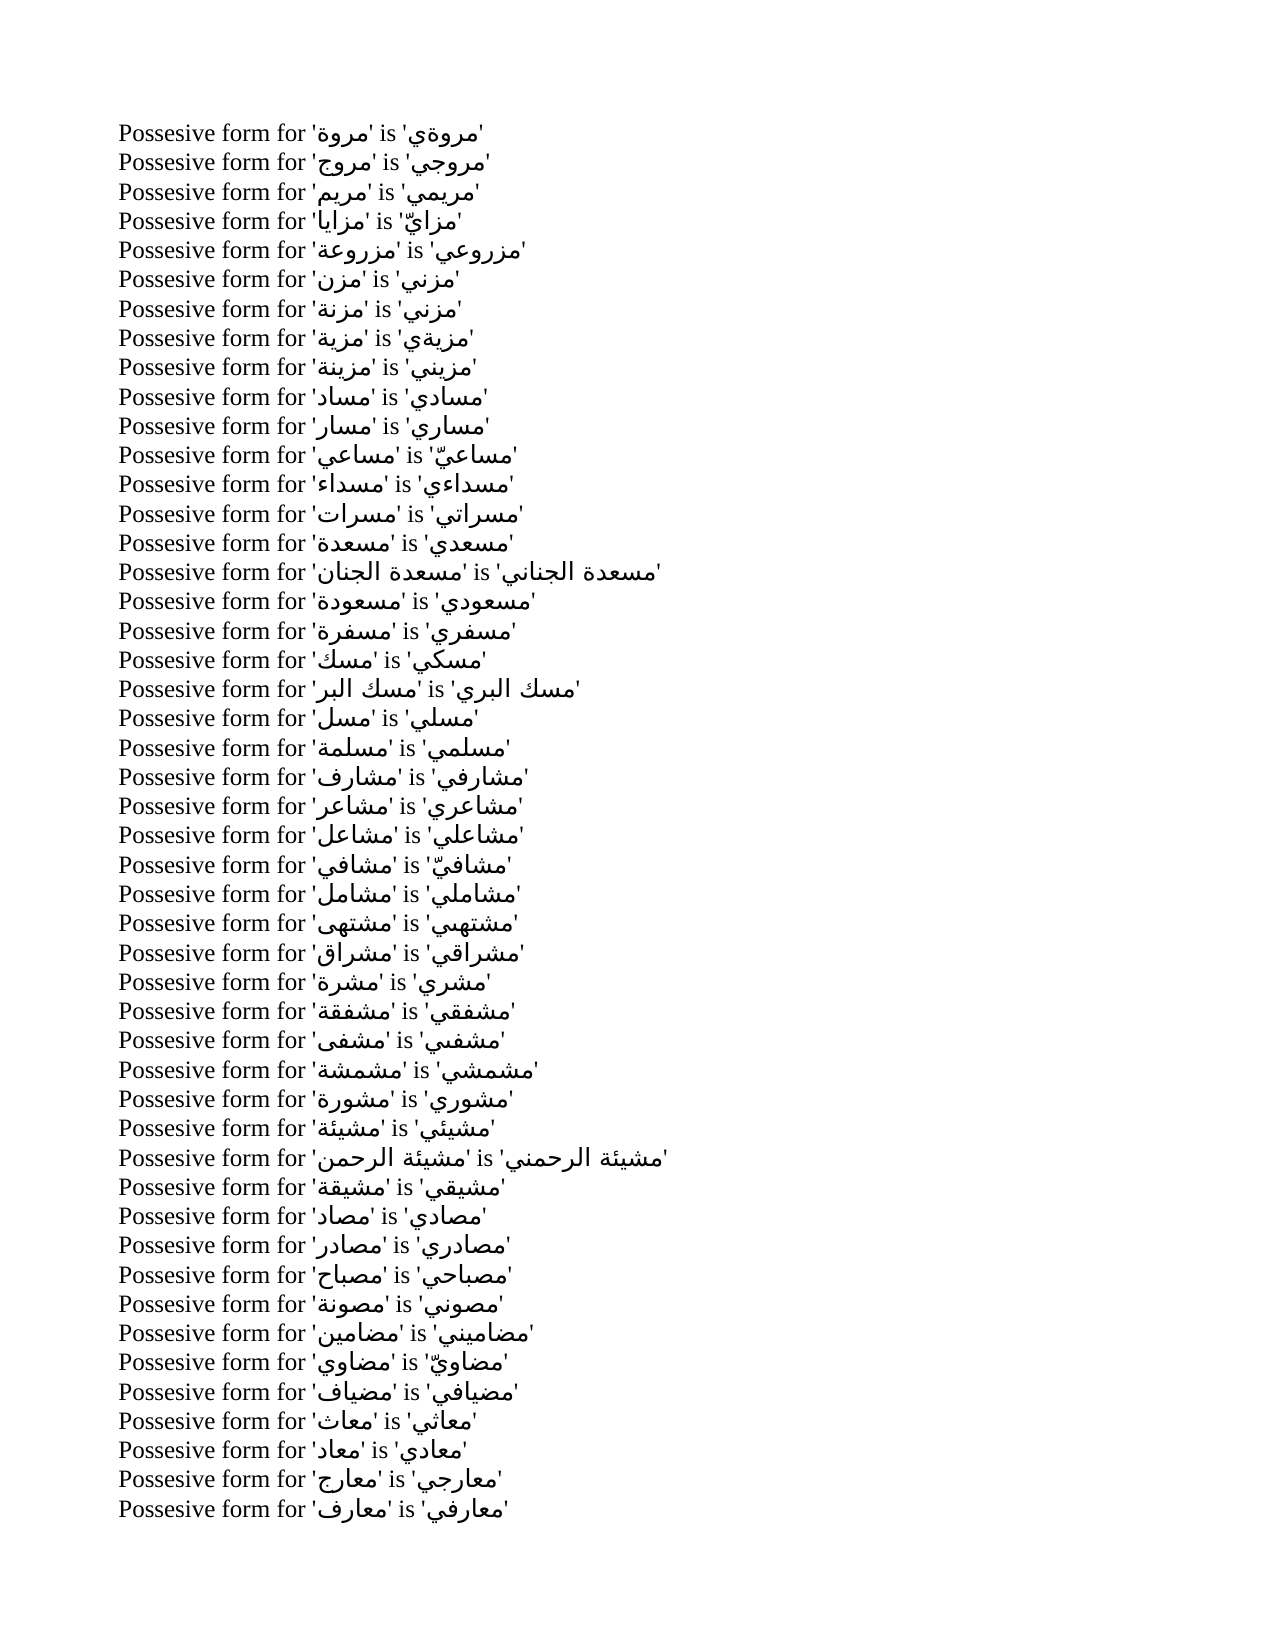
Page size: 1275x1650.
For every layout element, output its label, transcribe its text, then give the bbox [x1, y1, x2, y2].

text Possesive form for 'مضاوي' is 'مضاويّ' [118, 1347, 1157, 1377]
text Possesive form for 'مضياف' is 'مضيافي' [118, 1377, 1157, 1406]
text Possesive form for 'مسرات' is 'مسراتي' [118, 499, 1157, 528]
text Possesive form for 'مشراق' is 'مشراقي' [118, 938, 1157, 967]
text Possesive form for 'مشيئة' is 'مشيئي' [118, 1113, 1157, 1143]
text Possesive form for 'مسعودة' is 'مسعودي' [118, 586, 1157, 616]
text Possesive form for 'مصاد' is 'مصادي' [118, 1201, 1157, 1230]
text Possesive form for 'مشافي' is 'مشافيّ' [118, 850, 1157, 879]
text Possesive form for 'مضامين' is 'مضاميني' [118, 1318, 1157, 1347]
text Possesive form for 'مشفقة' is 'مشفقي' [118, 996, 1157, 1026]
text Possesive form for 'مسفرة' is 'مسفري' [118, 616, 1157, 645]
text Possesive form for 'معاث' is 'معاثي' [118, 1406, 1157, 1435]
text Possesive form for 'مساد' is 'مسادي' [118, 382, 1157, 411]
text Possesive form for 'مشارف' is 'مشارفي' [118, 762, 1157, 791]
text Possesive form for 'مسلمة' is 'مسلمي' [118, 733, 1157, 762]
text Possesive form for 'مزروعة' is 'مزروعي' [118, 235, 1157, 264]
text Possesive form for 'معارج' is 'معارجي' [118, 1464, 1157, 1494]
text Possesive form for 'مزينة' is 'مزيني' [118, 352, 1157, 382]
text Possesive form for 'مشامل' is 'مشاملي' [118, 879, 1157, 908]
text Possesive form for 'مزن' is 'مزني' [118, 264, 1157, 294]
text Possesive form for 'مشيقة' is 'مشيقي' [118, 1172, 1157, 1201]
text Possesive form for 'مشمشة' is 'مشمشي' [118, 1055, 1157, 1084]
text Possesive form for 'معاد' is 'معادي' [118, 1435, 1157, 1464]
text Possesive form for 'مزية' is 'مزيةي' [118, 323, 1157, 352]
text Possesive form for 'مصباح' is 'مصباحي' [118, 1260, 1157, 1289]
text Possesive form for 'مشفى' is 'مشفىي' [118, 1026, 1157, 1055]
text Possesive form for 'مشرة' is 'مشري' [118, 967, 1157, 996]
text Possesive form for 'مسعدة' is 'مسعدي' [118, 528, 1157, 557]
text Possesive form for 'مريم' is 'مريمي' [118, 177, 1157, 206]
text Possesive form for 'مصونة' is 'مصوني' [118, 1289, 1157, 1318]
text Possesive form for 'مسداء' is 'مسداءي' [118, 469, 1157, 499]
text Possesive form for 'مسعدة الجنان' is 'مسعدة الجناني' [118, 557, 1157, 586]
text Possesive form for 'معارف' is 'معارفي' [118, 1494, 1157, 1523]
text Possesive form for 'مصادر' is 'مصادري' [118, 1230, 1157, 1260]
text Possesive form for 'مشاعل' is 'مشاعلي' [118, 821, 1157, 850]
text Possesive form for 'مشورة' is 'مشوري' [118, 1084, 1157, 1113]
text Possesive form for 'مروة' is 'مروةي' [118, 118, 1157, 147]
text Possesive form for 'مشاعر' is 'مشاعري' [118, 791, 1157, 821]
text Possesive form for 'مسل' is 'مسلي' [118, 703, 1157, 733]
text Possesive form for 'مسار' is 'مساري' [118, 411, 1157, 440]
text Possesive form for 'مزايا' is 'مزايّ' [118, 206, 1157, 235]
text Possesive form for 'مسك البر' is 'مسك البري' [118, 674, 1157, 703]
text Possesive form for 'مشيئة الرحمن' is 'مشيئة الرحمني' [118, 1143, 1157, 1172]
text Possesive form for 'مزنة' is 'مزني' [118, 294, 1157, 323]
text Possesive form for 'مروج' is 'مروجي' [118, 147, 1157, 177]
text Possesive form for 'مساعي' is 'مساعيّ' [118, 440, 1157, 469]
text Possesive form for 'مشتهى' is 'مشتهىي' [118, 908, 1157, 938]
text Possesive form for 'مسك' is 'مسكي' [118, 645, 1157, 674]
